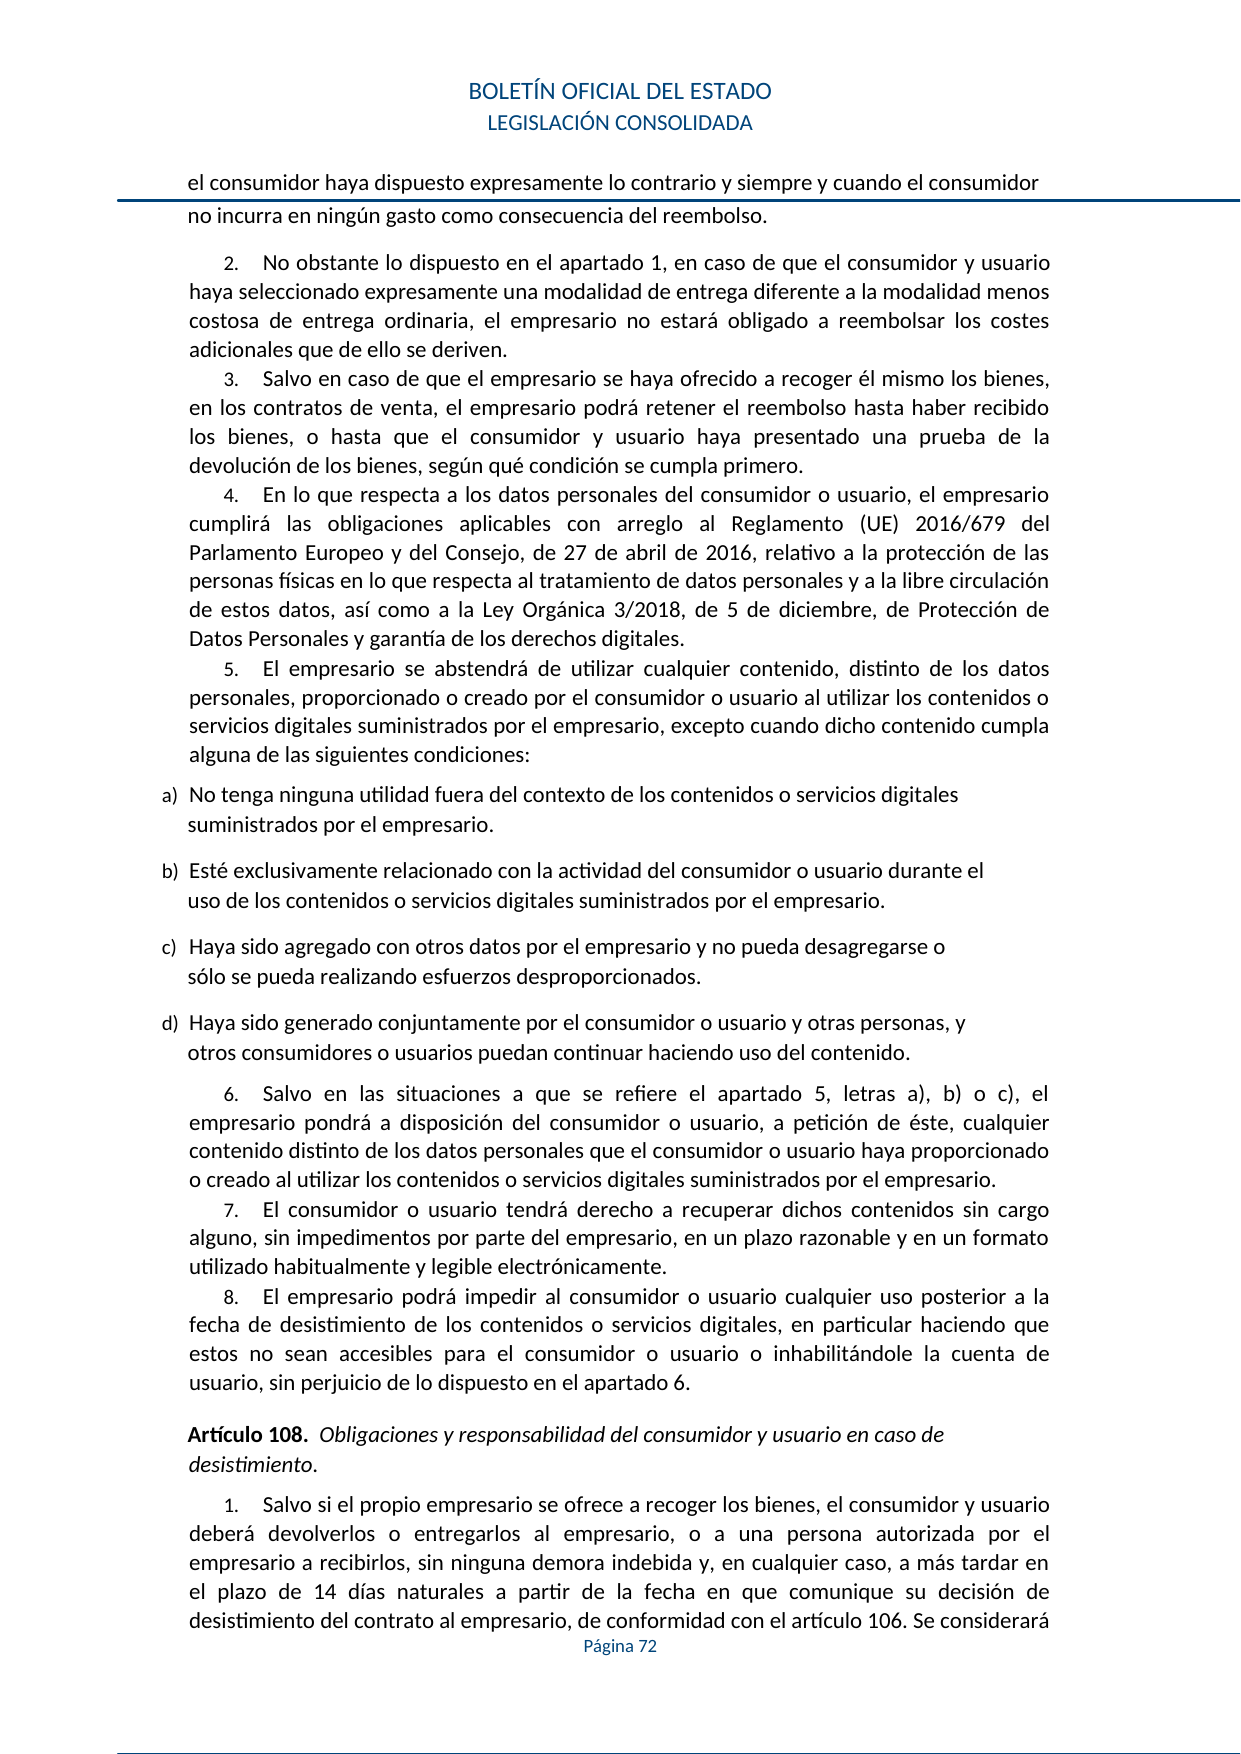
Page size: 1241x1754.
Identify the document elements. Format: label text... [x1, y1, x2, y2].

text Artículo 108. Obligaciones y responsabilidad del consumidor y usuario en caso de desistimiento. [187, 1420, 1051, 1478]
text otros consumidores o usuarios puedan continuar haciendo uso del contenido. [187, 1038, 1051, 1066]
list En lo que respecta a los datos personales del consumidor o usuario, el empresario cumplirá las obligaciones aplicables con arreglo al Reglamento (UE) 2016/679 del Parlamento Europeo y del Consejo, de 27 de abril de 2016, relativo a la protección de las personas físicas en lo que respecta al tratamiento de datos personales y a la libre circulación de estos datos, así como a la Ley Orgánica 3/2018, de 5 de diciembre, de Protección de Datos Personales y garantía de los derechos digitales. [189, 480, 1051, 652]
list Salvo en las situaciones a que se refiere el apartado 5, letras a), b) o c), el empresario pondrá a disposición del consumidor o usuario, a petición de éste, cualquier contenido distinto de los datos personales que el consumidor o usuario haya proporcionado o creado al utilizar los contenidos o servicios digitales suministrados por el empresario. [189, 1079, 1051, 1193]
list No obstante lo dispuesto en el apartado 1, en caso de que el consumidor y usuario haya seleccionado expresamente una modalidad de entrega diferente a la modalidad menos costosa de entrega ordinaria, el empresario no estará obligado a reembolsar los costes adicionales que de ello se deriven. [189, 248, 1051, 363]
list El consumidor o usuario tendrá derecho a recuperar dichos contenidos sin cargo alguno, sin impedimentos por parte del empresario, en un plazo razonable y en un formato utilizado habitualmente y legible electrónicamente. [189, 1195, 1051, 1280]
list Haya sido generado conjuntamente por el consumidor o usuario y otras personas, y [162, 1008, 1051, 1036]
text suministrados por el empresario. [187, 810, 1051, 838]
text uso de los contenidos o servicios digitales suministrados por el empresario. [187, 886, 1051, 914]
list Salvo si el propio empresario se ofrece a recoger los bienes, el consumidor y usuario deberá devolverlos o entregarlos al empresario, o a una persona autorizada por el empresario a recibirlos, sin ninguna demora indebida y, en cualquier caso, a más tardar en el plazo de 14 días naturales a partir de la fecha en que comunique su decisión de desistimiento del contrato al empresario, de conformidad con el artículo 106. Se considerará [189, 1490, 1051, 1634]
list El empresario podrá impedir al consumidor o usuario cualquier uso posterior a la fecha de desistimiento de los contenidos o servicios digitales, en particular haciendo que estos no sean accesibles para el consumidor o usuario o inhabilitándole la cuenta de usuario, sin perjuicio de lo dispuesto en el apartado 6. [189, 1282, 1051, 1396]
text el consumidor haya dispuesto expresamente lo contrario y siempre y cuando el consumidor [187, 168, 1051, 199]
list El empresario se abstendrá de utilizar cualquier contenido, distinto de los datos personales, proporcionado o creado por el consumidor o usuario al utilizar los contenidos o servicios digitales suministrados por el empresario, excepto cuando dicho contenido cumpla alguna de las siguientes condiciones: [189, 654, 1051, 768]
list Esté exclusivamente relacionado con la actividad del consumidor o usuario durante el [162, 857, 1051, 884]
text no incurra en ningún gasto como consecuencia del reembolso. [187, 202, 1051, 230]
list No tenga ninguna utilidad fuera del contexto de los contenidos o servicios digitales [162, 781, 1051, 809]
text sólo se pueda realizando esfuerzos desproporcionados. [187, 962, 1051, 990]
list Haya sido agregado con otros datos por el empresario y no pueda desagregarse o [162, 932, 1051, 961]
list Salvo en caso de que el empresario se haya ofrecido a recoger él mismo los bienes, en los contratos de venta, el empresario podrá retener el reembolso hasta haber recibido los bienes, o hasta que el consumidor y usuario haya presentado una prueba de la devolución de los bienes, según qué condición se cumpla primero. [189, 364, 1051, 479]
